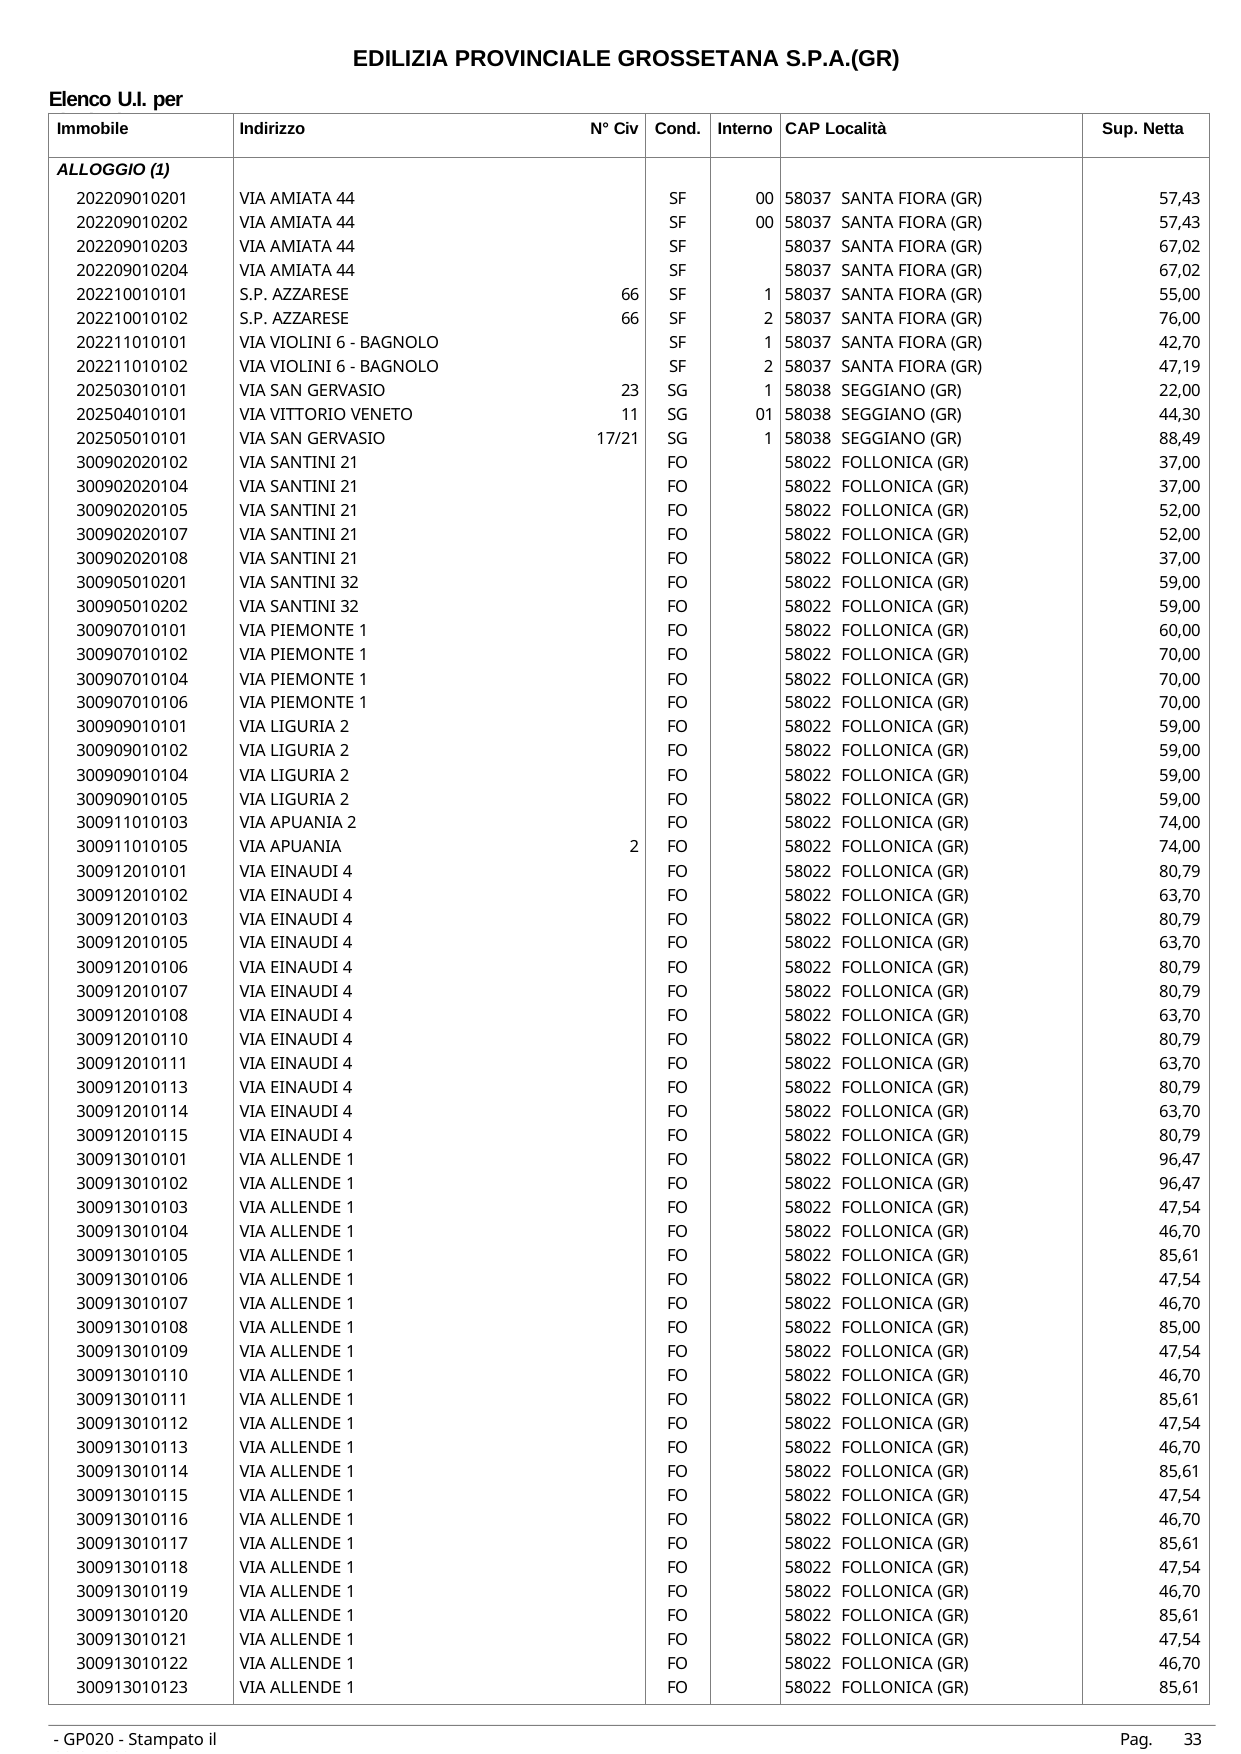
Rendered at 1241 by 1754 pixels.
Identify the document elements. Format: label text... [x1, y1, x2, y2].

table_cell 300913010107 [49, 1290, 233, 1314]
table_cell 58022 [781, 1483, 836, 1506]
table_cell [515, 450, 645, 474]
table_cell [711, 570, 780, 594]
table_cell 2 [515, 834, 645, 858]
table_cell FO [646, 690, 710, 714]
table_cell FO [646, 570, 710, 594]
table_cell [711, 1651, 780, 1674]
table_cell [515, 1314, 645, 1338]
table_cell FOLLONICA (GR) [836, 1675, 1082, 1704]
table_cell 42,70 [1083, 330, 1209, 354]
table_cell FO [646, 1410, 710, 1434]
table_cell 58022 [781, 450, 836, 474]
table_cell VIA SANTINI 32 [234, 594, 515, 618]
table_cell [515, 762, 645, 786]
table_cell 44,30 [1083, 402, 1209, 426]
table_cell FOLLONICA (GR) [836, 618, 1082, 642]
table_cell 80,79 [1083, 1026, 1209, 1050]
table_cell VIA SAN GERVASIO [234, 378, 515, 402]
table_cell 58022 [781, 594, 836, 618]
table_cell FOLLONICA (GR) [836, 570, 1082, 594]
table_cell 58022 [781, 570, 836, 594]
table_cell FOLLONICA (GR) [836, 1218, 1082, 1242]
table_cell 202211010102 [49, 354, 233, 378]
table_cell FOLLONICA (GR) [836, 522, 1082, 546]
table_cell SG [646, 402, 710, 426]
table_cell FOLLONICA (GR) [836, 1603, 1082, 1627]
table_cell [711, 1194, 780, 1218]
table_cell 58022 [781, 858, 836, 882]
table_cell FO [646, 1627, 710, 1651]
table_cell 1 [711, 426, 780, 450]
table_cell FO [646, 786, 710, 810]
table_cell 300912010106 [49, 954, 233, 978]
table_cell VIA ALLENDE 1 [234, 1579, 515, 1602]
table_cell VIA EINAUDI 4 [234, 930, 515, 954]
table_cell 47,54 [1083, 1266, 1209, 1290]
table_cell 300907010104 [49, 666, 233, 690]
table_cell [515, 1290, 645, 1314]
table_cell [515, 258, 645, 282]
table_cell [1083, 158, 1209, 184]
table_cell 59,00 [1083, 762, 1209, 786]
table_cell [711, 690, 780, 714]
table_cell [515, 1170, 645, 1194]
table_cell FO [646, 1074, 710, 1098]
table_cell 58022 [781, 1506, 836, 1531]
table_header N° Civ [515, 114, 645, 157]
table_cell [711, 546, 780, 570]
table_cell 47,54 [1083, 1483, 1209, 1506]
table_cell 58022 [781, 1026, 836, 1050]
table_cell VIA ALLENDE 1 [234, 1363, 515, 1386]
table_cell [711, 1218, 780, 1242]
table_cell 58022 [781, 1266, 836, 1290]
table_cell [711, 930, 780, 954]
table_cell FOLLONICA (GR) [836, 1314, 1082, 1338]
table_cell 58022 [781, 1531, 836, 1554]
table_cell [515, 1435, 645, 1458]
table_cell [711, 1002, 780, 1026]
table_cell [515, 158, 645, 184]
table_cell FOLLONICA (GR) [836, 1435, 1082, 1458]
table_cell FO [646, 762, 710, 786]
table_cell 23 [515, 378, 645, 402]
table_cell 58037 [781, 210, 836, 234]
table_cell 300909010105 [49, 786, 233, 810]
table_cell 300913010121 [49, 1627, 233, 1651]
table_cell [515, 522, 645, 546]
table_cell [711, 810, 780, 834]
table_cell FOLLONICA (GR) [836, 1555, 1082, 1578]
table_cell FO [646, 1675, 710, 1704]
table_cell FOLLONICA (GR) [836, 690, 1082, 714]
table_cell FOLLONICA (GR) [836, 1243, 1082, 1266]
table_cell 58022 [781, 1074, 836, 1098]
table_cell 202209010204 [49, 258, 233, 282]
table_cell 96,47 [1083, 1170, 1209, 1194]
table_cell 47,54 [1083, 1410, 1209, 1434]
table_cell 58037 [781, 306, 836, 330]
table_cell 300912010114 [49, 1098, 233, 1122]
table_cell FOLLONICA (GR) [836, 1098, 1082, 1122]
table_cell 58038 [781, 378, 836, 402]
table_cell [515, 1339, 645, 1362]
table_cell 58022 [781, 1386, 836, 1410]
table_cell 58038 [781, 426, 836, 450]
table_cell 58022 [781, 1314, 836, 1338]
table_cell 300913010104 [49, 1218, 233, 1242]
table_cell [515, 642, 645, 666]
table_cell 46,70 [1083, 1290, 1209, 1314]
table_header Cond. [646, 114, 710, 157]
table_cell 85,61 [1083, 1603, 1209, 1627]
table_cell FO [646, 1122, 710, 1146]
table_cell [711, 1483, 780, 1506]
table_cell 37,00 [1083, 450, 1209, 474]
table_cell 300913010111 [49, 1386, 233, 1410]
table_cell 60,00 [1083, 618, 1209, 642]
table_cell 58022 [781, 1098, 836, 1122]
table_cell [711, 1603, 780, 1627]
table_cell 58022 [781, 498, 836, 522]
table_cell VIA ALLENDE 1 [234, 1651, 515, 1674]
table_cell FO [646, 1506, 710, 1531]
table_cell FOLLONICA (GR) [836, 1290, 1082, 1314]
table_cell SANTA FIORA (GR) [836, 306, 1082, 330]
table_cell 202504010101 [49, 402, 233, 426]
table_cell 300902020108 [49, 546, 233, 570]
table_cell 37,00 [1083, 546, 1209, 570]
table_cell [515, 594, 645, 618]
table_cell [711, 158, 780, 184]
table_cell FOLLONICA (GR) [836, 1506, 1082, 1531]
table_cell 300913010103 [49, 1194, 233, 1218]
table_cell SF [646, 184, 710, 210]
table_cell VIA EINAUDI 4 [234, 1050, 515, 1074]
table_cell SANTA FIORA (GR) [836, 330, 1082, 354]
table_cell 70,00 [1083, 642, 1209, 666]
table_cell 58022 [781, 1603, 836, 1627]
table_cell 67,02 [1083, 258, 1209, 282]
table_cell 202505010101 [49, 426, 233, 450]
table_cell VIA AMIATA 44 [234, 184, 515, 210]
table_cell VIA VIOLINI 6 - BAGNOLO [234, 330, 515, 354]
table_cell 57,43 [1083, 184, 1209, 210]
table_cell SF [646, 234, 710, 258]
table_cell FOLLONICA (GR) [836, 786, 1082, 810]
table_cell VIA ALLENDE 1 [234, 1170, 515, 1194]
table_cell [711, 498, 780, 522]
table_cell [515, 930, 645, 954]
table_cell FO [646, 1218, 710, 1242]
table_cell VIA AMIATA 44 [234, 210, 515, 234]
table_cell 46,70 [1083, 1506, 1209, 1531]
table_cell 74,00 [1083, 810, 1209, 834]
table_header CAP Località [781, 114, 1082, 157]
table_cell [711, 978, 780, 1002]
table_cell [711, 1314, 780, 1338]
table_cell 58022 [781, 690, 836, 714]
table_cell 63,70 [1083, 930, 1209, 954]
table_cell VIA PIEMONTE 1 [234, 666, 515, 690]
table_cell FO [646, 858, 710, 882]
table_cell 80,79 [1083, 906, 1209, 930]
table_cell [711, 1459, 780, 1482]
table_cell SF [646, 258, 710, 282]
table_cell 58022 [781, 714, 836, 738]
table_cell 58022 [781, 930, 836, 954]
table_cell VIA EINAUDI 4 [234, 1074, 515, 1098]
table_cell [515, 1122, 645, 1146]
table_cell FO [646, 1146, 710, 1170]
table_cell 01 [711, 402, 780, 426]
table_cell [711, 1363, 780, 1386]
table_cell 59,00 [1083, 738, 1209, 762]
table_cell VIA SAN GERVASIO [234, 426, 515, 450]
table_cell 300907010102 [49, 642, 233, 666]
table_cell FO [646, 738, 710, 762]
table_cell 80,79 [1083, 978, 1209, 1002]
table_cell SANTA FIORA (GR) [836, 234, 1082, 258]
table_cell 202210010102 [49, 306, 233, 330]
table_cell 202209010201 [49, 184, 233, 210]
table_cell VIA ALLENDE 1 [234, 1146, 515, 1170]
table_cell [515, 234, 645, 258]
table_cell 47,19 [1083, 354, 1209, 378]
table_cell 59,00 [1083, 786, 1209, 810]
table_cell [646, 158, 710, 184]
table_cell [711, 594, 780, 618]
table_cell FO [646, 1194, 710, 1218]
table_cell FO [646, 1363, 710, 1386]
table_cell 80,79 [1083, 858, 1209, 882]
table_cell [711, 1050, 780, 1074]
table_cell 58022 [781, 1290, 836, 1314]
table_cell [515, 1483, 645, 1506]
table_cell 47,54 [1083, 1627, 1209, 1651]
table_cell [781, 158, 836, 184]
table_cell 58022 [781, 666, 836, 690]
table_cell FO [646, 1435, 710, 1458]
table_cell [515, 882, 645, 906]
table_cell 76,00 [1083, 306, 1209, 330]
table_cell FO [646, 1483, 710, 1506]
table_cell FO [646, 498, 710, 522]
table_cell 300905010201 [49, 570, 233, 594]
table_cell 46,70 [1083, 1363, 1209, 1386]
table_cell 85,61 [1083, 1386, 1209, 1410]
table_cell [515, 786, 645, 810]
table_cell FO [646, 642, 710, 666]
table_cell 58037 [781, 282, 836, 306]
table_cell 37,00 [1083, 474, 1209, 498]
table_cell FO [646, 930, 710, 954]
table_cell 300907010106 [49, 690, 233, 714]
table_cell 96,47 [1083, 1146, 1209, 1170]
table_cell VIA ALLENDE 1 [234, 1483, 515, 1506]
table_cell 1 [711, 282, 780, 306]
table_cell [711, 882, 780, 906]
table_cell FO [646, 1002, 710, 1026]
table_cell FO [646, 978, 710, 1002]
table_cell FO [646, 1314, 710, 1338]
table_cell SG [646, 426, 710, 450]
table_cell [711, 642, 780, 666]
table_cell [515, 330, 645, 354]
table_cell 80,79 [1083, 954, 1209, 978]
table_cell 85,61 [1083, 1243, 1209, 1266]
table_cell 1 [711, 378, 780, 402]
table_cell 46,70 [1083, 1651, 1209, 1674]
table_cell 63,70 [1083, 882, 1209, 906]
table_cell VIA ALLENDE 1 [234, 1603, 515, 1627]
table_cell [515, 1386, 645, 1410]
table_cell [711, 1098, 780, 1122]
table_cell 300913010108 [49, 1314, 233, 1338]
table_cell 300902020107 [49, 522, 233, 546]
table_cell 70,00 [1083, 690, 1209, 714]
table_cell VIA PIEMONTE 1 [234, 618, 515, 642]
table_cell SEGGIANO (GR) [836, 378, 1082, 402]
table_cell 300913010114 [49, 1459, 233, 1482]
table_cell [711, 1170, 780, 1194]
table_cell 300913010106 [49, 1266, 233, 1290]
table_cell [711, 954, 780, 978]
table_cell 58037 [781, 330, 836, 354]
table_cell 58037 [781, 354, 836, 378]
table_cell 300902020104 [49, 474, 233, 498]
table_cell 58022 [781, 546, 836, 570]
table_cell 300912010107 [49, 978, 233, 1002]
table_cell 55,00 [1083, 282, 1209, 306]
table_cell FO [646, 810, 710, 834]
table_cell FOLLONICA (GR) [836, 1266, 1082, 1290]
table_cell FO [646, 474, 710, 498]
table_cell FOLLONICA (GR) [836, 1483, 1082, 1506]
table_cell VIA VITTORIO VENETO [234, 402, 515, 426]
table_cell FO [646, 546, 710, 570]
table_cell FO [646, 1459, 710, 1482]
table_cell FO [646, 1170, 710, 1194]
table_cell 300913010122 [49, 1651, 233, 1674]
table_cell FOLLONICA (GR) [836, 1074, 1082, 1098]
table_cell FOLLONICA (GR) [836, 1363, 1082, 1386]
table_cell 300913010113 [49, 1435, 233, 1458]
table_cell 202211010101 [49, 330, 233, 354]
table_cell SEGGIANO (GR) [836, 402, 1082, 426]
table_cell 202209010202 [49, 210, 233, 234]
table_cell [711, 1146, 780, 1170]
table_cell VIA LIGURIA 2 [234, 738, 515, 762]
table_cell [711, 1266, 780, 1290]
table_cell FOLLONICA (GR) [836, 1579, 1082, 1602]
table_header Sup. Netta [1083, 114, 1209, 157]
table_cell 46,70 [1083, 1579, 1209, 1602]
table_cell [515, 474, 645, 498]
table_cell 59,00 [1083, 594, 1209, 618]
table_cell VIA ALLENDE 1 [234, 1266, 515, 1290]
table_cell VIA EINAUDI 4 [234, 1026, 515, 1050]
table_cell 58022 [781, 978, 836, 1002]
table_cell [515, 1651, 645, 1674]
table_cell FO [646, 1531, 710, 1554]
table_cell FO [646, 618, 710, 642]
table_cell 300913010102 [49, 1170, 233, 1194]
table_cell 59,00 [1083, 570, 1209, 594]
table_cell 52,00 [1083, 522, 1209, 546]
table_header Interno [711, 114, 780, 157]
table_cell SANTA FIORA (GR) [836, 282, 1082, 306]
table_cell 00 [711, 210, 780, 234]
table_cell 58022 [781, 1243, 836, 1266]
table_cell [711, 762, 780, 786]
table_cell 58037 [781, 184, 836, 210]
table_cell 67,02 [1083, 234, 1209, 258]
table_cell FOLLONICA (GR) [836, 1002, 1082, 1026]
table_cell 74,00 [1083, 834, 1209, 858]
table_cell VIA EINAUDI 4 [234, 882, 515, 906]
table_cell [515, 1266, 645, 1290]
table_cell [711, 234, 780, 258]
table_cell [515, 906, 645, 930]
table_cell [515, 690, 645, 714]
table_cell 63,70 [1083, 1050, 1209, 1074]
table_cell [711, 1531, 780, 1554]
table_cell FOLLONICA (GR) [836, 1194, 1082, 1218]
table_cell VIA ALLENDE 1 [234, 1194, 515, 1218]
table_cell 11 [515, 402, 645, 426]
table_cell VIA EINAUDI 4 [234, 906, 515, 930]
table_cell FOLLONICA (GR) [836, 954, 1082, 978]
table_cell 300913010105 [49, 1243, 233, 1266]
table_cell FO [646, 522, 710, 546]
table_cell 46,70 [1083, 1218, 1209, 1242]
table_cell FO [646, 1651, 710, 1674]
table_cell [711, 618, 780, 642]
table_cell [515, 210, 645, 234]
table_cell [515, 714, 645, 738]
table_cell FOLLONICA (GR) [836, 1410, 1082, 1434]
table_cell 300902020102 [49, 450, 233, 474]
table_cell [711, 906, 780, 930]
table_cell 58022 [781, 1675, 836, 1704]
table_cell 85,61 [1083, 1675, 1209, 1704]
table_cell SANTA FIORA (GR) [836, 210, 1082, 234]
table_cell [711, 1026, 780, 1050]
table_cell 300913010120 [49, 1603, 233, 1627]
table_cell 58022 [781, 1122, 836, 1146]
table_cell [515, 1218, 645, 1242]
table_cell [515, 1627, 645, 1651]
table_cell 58022 [781, 474, 836, 498]
table_cell FO [646, 834, 710, 858]
table_cell [515, 184, 645, 210]
table_cell FOLLONICA (GR) [836, 978, 1082, 1002]
table_cell [515, 1026, 645, 1050]
table_cell [515, 810, 645, 834]
table_cell VIA AMIATA 44 [234, 258, 515, 282]
table_cell FO [646, 1339, 710, 1362]
table_cell 00 [711, 184, 780, 210]
table_cell VIA PIEMONTE 1 [234, 642, 515, 666]
table_cell FOLLONICA (GR) [836, 714, 1082, 738]
table_cell 58022 [781, 1435, 836, 1458]
table_cell [515, 666, 645, 690]
table_cell SF [646, 354, 710, 378]
table_cell 58022 [781, 1146, 836, 1170]
table_cell FO [646, 1026, 710, 1050]
table_cell [515, 546, 645, 570]
table_cell FO [646, 1386, 710, 1410]
table_cell [711, 474, 780, 498]
table_cell 202210010101 [49, 282, 233, 306]
table_cell VIA APUANIA 2 [234, 810, 515, 834]
table_cell 300913010119 [49, 1579, 233, 1602]
table_cell VIA EINAUDI 4 [234, 954, 515, 978]
table_cell [711, 714, 780, 738]
table_cell 58022 [781, 1363, 836, 1386]
table_cell VIA SANTINI 21 [234, 522, 515, 546]
table_cell 85,00 [1083, 1314, 1209, 1338]
table_cell 2 [711, 354, 780, 378]
table_cell 300912010103 [49, 906, 233, 930]
table_cell [515, 1410, 645, 1434]
table_cell FOLLONICA (GR) [836, 882, 1082, 906]
table_cell FOLLONICA (GR) [836, 1050, 1082, 1074]
table_cell 300913010123 [49, 1675, 233, 1704]
table_cell [711, 738, 780, 762]
table_cell VIA EINAUDI 4 [234, 1002, 515, 1026]
table_cell 58037 [781, 258, 836, 282]
table_cell 58022 [781, 1627, 836, 1651]
table_cell 300907010101 [49, 618, 233, 642]
table_cell VIA ALLENDE 1 [234, 1339, 515, 1362]
table_cell 58022 [781, 1339, 836, 1362]
table_cell 58022 [781, 1459, 836, 1482]
table_cell FO [646, 666, 710, 690]
table_cell [711, 450, 780, 474]
table_cell 300909010101 [49, 714, 233, 738]
table_cell VIA ALLENDE 1 [234, 1506, 515, 1531]
table_cell 300913010110 [49, 1363, 233, 1386]
table_cell SF [646, 330, 710, 354]
table_cell FOLLONICA (GR) [836, 834, 1082, 858]
table_cell 300913010116 [49, 1506, 233, 1531]
table_cell [515, 1531, 645, 1554]
table_cell [515, 1506, 645, 1531]
table_cell [234, 158, 515, 184]
table_cell FOLLONICA (GR) [836, 666, 1082, 690]
table_cell 300912010111 [49, 1050, 233, 1074]
table_cell [711, 1074, 780, 1098]
table_cell FOLLONICA (GR) [836, 642, 1082, 666]
table_cell FOLLONICA (GR) [836, 930, 1082, 954]
table_cell FO [646, 1579, 710, 1602]
table_cell VIA VIOLINI 6 - BAGNOLO [234, 354, 515, 378]
table_cell 300911010105 [49, 834, 233, 858]
table_cell FOLLONICA (GR) [836, 1651, 1082, 1674]
table_cell [515, 1050, 645, 1074]
table_cell 300912010108 [49, 1002, 233, 1026]
table_cell SEGGIANO (GR) [836, 426, 1082, 450]
table_cell 300912010113 [49, 1074, 233, 1098]
table_cell VIA ALLENDE 1 [234, 1290, 515, 1314]
table_cell VIA ALLENDE 1 [234, 1531, 515, 1554]
table_cell FO [646, 1555, 710, 1578]
table_cell [711, 1339, 780, 1362]
table_cell FOLLONICA (GR) [836, 1146, 1082, 1170]
table_cell 52,00 [1083, 498, 1209, 522]
table_cell 300912010101 [49, 858, 233, 882]
table_cell FOLLONICA (GR) [836, 474, 1082, 498]
table_cell FOLLONICA (GR) [836, 738, 1082, 762]
table_cell 80,79 [1083, 1122, 1209, 1146]
table_cell 70,00 [1083, 666, 1209, 690]
table_cell 80,79 [1083, 1074, 1209, 1098]
table_cell [836, 158, 1082, 184]
table_cell [711, 666, 780, 690]
table_cell SF [646, 306, 710, 330]
table_cell 47,54 [1083, 1555, 1209, 1578]
table_cell [515, 1002, 645, 1026]
table_cell ALLOGGIO (1) [49, 158, 233, 184]
table_cell 300902020105 [49, 498, 233, 522]
table_cell 300911010103 [49, 810, 233, 834]
table_cell [515, 1243, 645, 1266]
table_cell FOLLONICA (GR) [836, 498, 1082, 522]
table_cell [711, 1579, 780, 1602]
table_cell VIA ALLENDE 1 [234, 1675, 515, 1704]
table_cell 58037 [781, 234, 836, 258]
table_cell [515, 1146, 645, 1170]
table_cell FO [646, 1266, 710, 1290]
table_cell 47,54 [1083, 1339, 1209, 1362]
table_cell 58022 [781, 618, 836, 642]
table_cell 202503010101 [49, 378, 233, 402]
table_cell 47,54 [1083, 1194, 1209, 1218]
table_cell 58022 [781, 1579, 836, 1602]
table_cell FOLLONICA (GR) [836, 1627, 1082, 1651]
table_cell 300913010112 [49, 1410, 233, 1434]
table_cell VIA ALLENDE 1 [234, 1314, 515, 1338]
table_cell [515, 1098, 645, 1122]
table_cell [711, 858, 780, 882]
table_cell [711, 258, 780, 282]
table_cell [711, 1290, 780, 1314]
table_cell [711, 1555, 780, 1578]
table_cell 85,61 [1083, 1531, 1209, 1554]
table_cell SANTA FIORA (GR) [836, 184, 1082, 210]
table_cell FOLLONICA (GR) [836, 858, 1082, 882]
table_cell [515, 570, 645, 594]
table_cell VIA ALLENDE 1 [234, 1410, 515, 1434]
table_cell SF [646, 282, 710, 306]
table_cell [711, 1386, 780, 1410]
table_cell 300913010109 [49, 1339, 233, 1362]
table_cell [711, 1506, 780, 1531]
table_cell [515, 978, 645, 1002]
table_cell [515, 738, 645, 762]
table_cell VIA PIEMONTE 1 [234, 690, 515, 714]
table_cell VIA SANTINI 21 [234, 498, 515, 522]
table_cell FO [646, 1050, 710, 1074]
table_cell VIA ALLENDE 1 [234, 1435, 515, 1458]
table_cell 58022 [781, 522, 836, 546]
table_cell [711, 1435, 780, 1458]
table_cell [515, 1579, 645, 1602]
table_cell 58022 [781, 1218, 836, 1242]
table_cell FO [646, 954, 710, 978]
table_cell 58022 [781, 786, 836, 810]
table_cell 63,70 [1083, 1002, 1209, 1026]
table_cell 58022 [781, 1002, 836, 1026]
table_cell 300913010117 [49, 1531, 233, 1554]
table_cell 58022 [781, 1410, 836, 1434]
table_cell FOLLONICA (GR) [836, 1339, 1082, 1362]
table_cell 58022 [781, 954, 836, 978]
table_cell FOLLONICA (GR) [836, 546, 1082, 570]
table_cell [711, 1243, 780, 1266]
table_cell FO [646, 450, 710, 474]
table_cell [515, 858, 645, 882]
table_cell VIA LIGURIA 2 [234, 714, 515, 738]
table_cell 58038 [781, 402, 836, 426]
table_cell 22,00 [1083, 378, 1209, 402]
table_cell 58022 [781, 882, 836, 906]
table_cell VIA ALLENDE 1 [234, 1386, 515, 1410]
table_cell 300912010115 [49, 1122, 233, 1146]
table_cell [711, 1675, 780, 1704]
table_cell VIA ALLENDE 1 [234, 1218, 515, 1242]
table_cell 300905010202 [49, 594, 233, 618]
table_cell VIA EINAUDI 4 [234, 1098, 515, 1122]
table_cell [515, 1675, 645, 1704]
table_cell 88,49 [1083, 426, 1209, 450]
table_cell FOLLONICA (GR) [836, 1386, 1082, 1410]
table_header Indirizzo [234, 114, 515, 157]
table_cell 85,61 [1083, 1459, 1209, 1482]
table_cell FO [646, 1243, 710, 1266]
table_cell [515, 1363, 645, 1386]
table_cell FOLLONICA (GR) [836, 1026, 1082, 1050]
table_cell VIA SANTINI 32 [234, 570, 515, 594]
table_cell 57,43 [1083, 210, 1209, 234]
table_cell VIA LIGURIA 2 [234, 762, 515, 786]
table_cell [515, 1194, 645, 1218]
table_cell 58022 [781, 810, 836, 834]
table_cell FOLLONICA (GR) [836, 1459, 1082, 1482]
table_cell SANTA FIORA (GR) [836, 258, 1082, 282]
table_cell FOLLONICA (GR) [836, 1170, 1082, 1194]
table_cell FO [646, 1098, 710, 1122]
table_cell 1 [711, 330, 780, 354]
table_cell SANTA FIORA (GR) [836, 354, 1082, 378]
table_cell [711, 522, 780, 546]
table_cell 58022 [781, 1555, 836, 1578]
table_cell 300913010118 [49, 1555, 233, 1578]
table_cell 58022 [781, 1050, 836, 1074]
table_cell FO [646, 714, 710, 738]
table_cell 17/21 [515, 426, 645, 450]
table_cell [515, 954, 645, 978]
table_cell 66 [515, 306, 645, 330]
table_cell 58022 [781, 642, 836, 666]
table_cell S.P. AZZARESE [234, 282, 515, 306]
table_cell 2 [711, 306, 780, 330]
table_cell 59,00 [1083, 714, 1209, 738]
table_cell 58022 [781, 1194, 836, 1218]
table_header Immobile [49, 114, 233, 157]
table_cell VIA EINAUDI 4 [234, 1122, 515, 1146]
table_cell 63,70 [1083, 1098, 1209, 1122]
table_cell 202209010203 [49, 234, 233, 258]
table_cell 66 [515, 282, 645, 306]
table_cell 58022 [781, 738, 836, 762]
table_cell VIA ALLENDE 1 [234, 1459, 515, 1482]
table_cell FOLLONICA (GR) [836, 906, 1082, 930]
table_cell 300912010110 [49, 1026, 233, 1050]
table_cell VIA SANTINI 21 [234, 450, 515, 474]
table_cell VIA ALLENDE 1 [234, 1627, 515, 1651]
table_cell VIA EINAUDI 4 [234, 858, 515, 882]
table_cell FO [646, 882, 710, 906]
table_cell 300913010115 [49, 1483, 233, 1506]
table_cell 46,70 [1083, 1435, 1209, 1458]
table_cell 58022 [781, 1651, 836, 1674]
table_cell [711, 1410, 780, 1434]
table_cell FOLLONICA (GR) [836, 1531, 1082, 1554]
table_cell VIA AMIATA 44 [234, 234, 515, 258]
table_cell [515, 1603, 645, 1627]
table_cell [711, 1122, 780, 1146]
table_cell [711, 834, 780, 858]
table_cell [711, 1627, 780, 1651]
table_cell S.P. AZZARESE [234, 306, 515, 330]
table_cell VIA ALLENDE 1 [234, 1243, 515, 1266]
table_cell [515, 1459, 645, 1482]
table_cell 58022 [781, 906, 836, 930]
table_cell 300912010105 [49, 930, 233, 954]
table_cell 300909010104 [49, 762, 233, 786]
table_cell 300913010101 [49, 1146, 233, 1170]
table_cell 58022 [781, 1170, 836, 1194]
table_cell [515, 498, 645, 522]
table_cell [515, 1555, 645, 1578]
table_cell FOLLONICA (GR) [836, 450, 1082, 474]
table_cell FO [646, 906, 710, 930]
table_cell [711, 786, 780, 810]
table_cell FO [646, 594, 710, 618]
table_cell 300912010102 [49, 882, 233, 906]
table_cell VIA EINAUDI 4 [234, 978, 515, 1002]
table_cell FOLLONICA (GR) [836, 1122, 1082, 1146]
table_cell 300909010102 [49, 738, 233, 762]
table_cell FOLLONICA (GR) [836, 762, 1082, 786]
table_cell FOLLONICA (GR) [836, 810, 1082, 834]
table_cell [515, 618, 645, 642]
table_cell FO [646, 1290, 710, 1314]
table_cell SG [646, 378, 710, 402]
table_cell 58022 [781, 834, 836, 858]
table_cell [515, 354, 645, 378]
table_cell VIA ALLENDE 1 [234, 1555, 515, 1578]
table_cell VIA SANTINI 21 [234, 474, 515, 498]
table_cell SF [646, 210, 710, 234]
table_cell FOLLONICA (GR) [836, 594, 1082, 618]
table_cell VIA APUANIA [234, 834, 515, 858]
table_cell FO [646, 1603, 710, 1627]
table_cell 58022 [781, 762, 836, 786]
table_cell VIA SANTINI 21 [234, 546, 515, 570]
table_cell VIA LIGURIA 2 [234, 786, 515, 810]
table_cell [515, 1074, 645, 1098]
